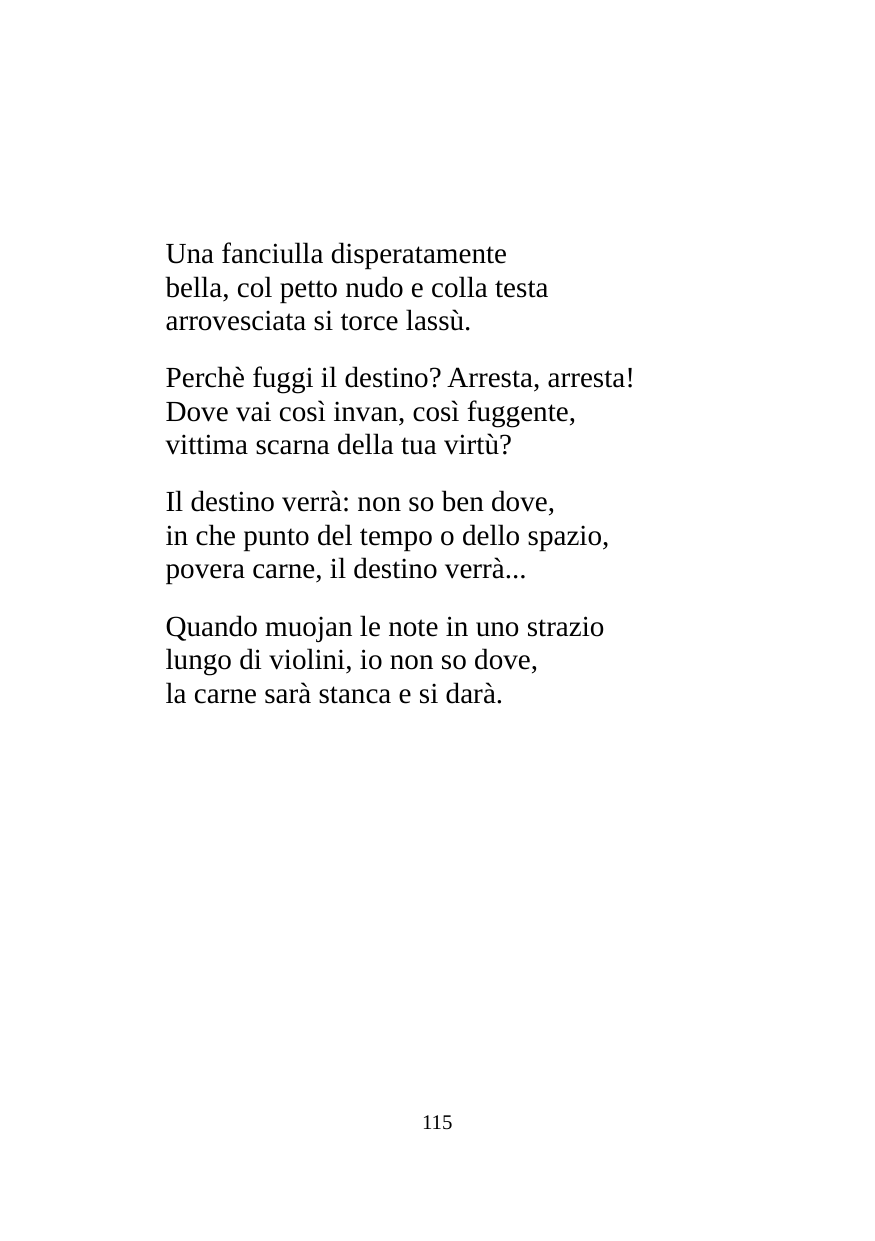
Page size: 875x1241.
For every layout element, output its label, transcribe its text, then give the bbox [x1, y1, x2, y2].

text Perchè fuggi il destino? Arresta, arresta! Dove vai così invan, così fuggente, vittima scarna della tua virtù? [165, 360, 768, 461]
text Il destino verrà: non so ben dove, in che punto del tempo o dello spazio, povera carne, il destino verrà... [165, 484, 768, 585]
text Quando muojan le note in uno strazio lungo di violini, io non so dove, la carne sarà stanca e si darà. [165, 609, 768, 709]
text Una fanciulla disperatamente bella, col petto nudo e colla testa arrovesciata si torce lassù. [165, 236, 768, 337]
